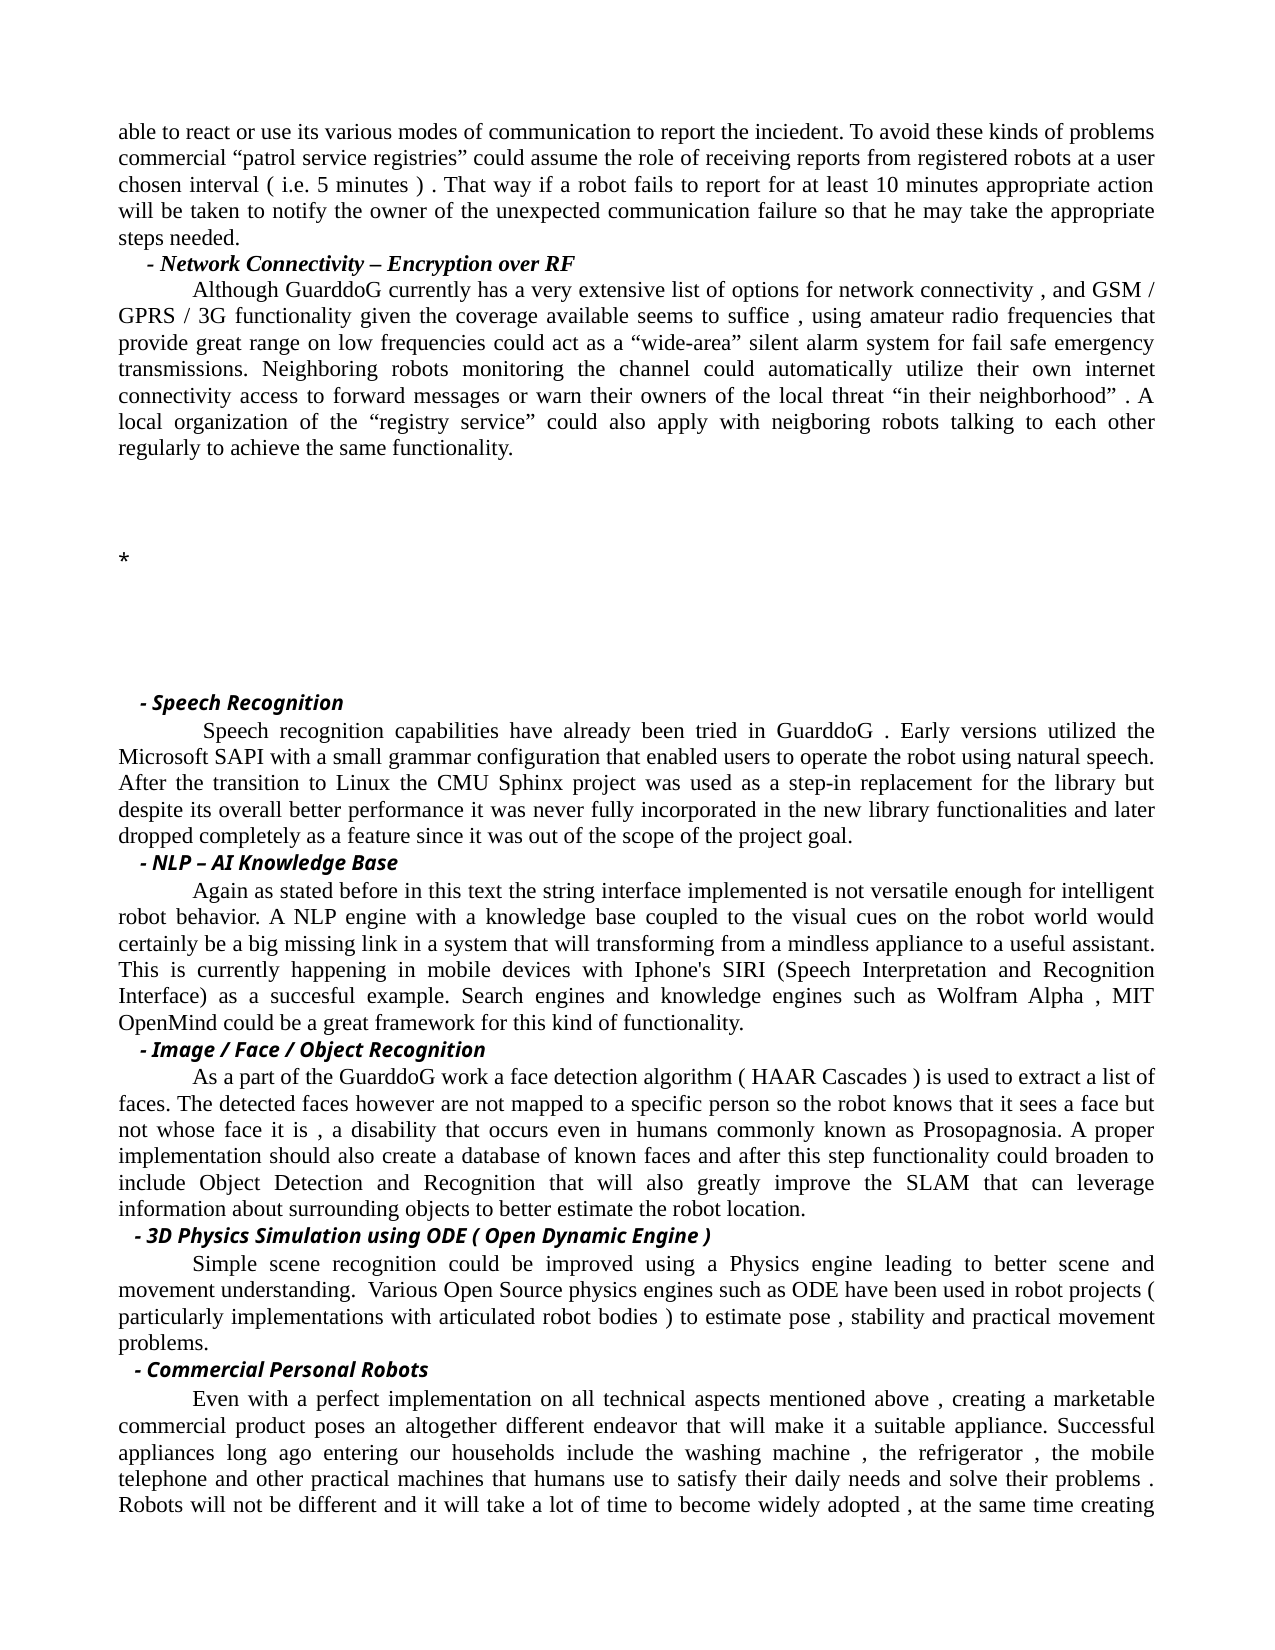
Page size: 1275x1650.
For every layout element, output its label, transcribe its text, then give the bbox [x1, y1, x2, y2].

text Simple scene recognition could be improved using a Physics engine leading to better scene and movement understanding. Various Open Source physics engines such as ODE have been used in robot projects ( particularly implementations with articulated robot bodies ) to estimate pose , stability and practical movement problems. [118, 1250, 1157, 1355]
text - Commercial Personal Robots [118, 1355, 1157, 1384]
text - 3D Physics Simulation using ODE ( Open Dynamic Engine ) [118, 1222, 1157, 1250]
text Even with a perfect implementation on all technical aspects mentioned above , creating a marketable commercial product poses an altogether different endeavor that will make it a suitable appliance. Successful appliances long ago entering our households include the washing machine , the refrigerator , the mobile telephone and other practical machines that humans use to satisfy their daily needs and solve their problems . Robots will not be different and it will take a lot of time to become widely adopted , at the same time creating [118, 1384, 1157, 1518]
text * [118, 546, 1157, 574]
text able to react or use its various modes of communication to report the inciedent. To avoid these kinds of problems commercial “patrol service registries” could assume the role of receiving reports from registered robots at a user chosen interval ( i.e. 5 minutes ) . That way if a robot fails to report for at least 10 minutes appropriate action will be taken to notify the owner of the unexpected communication failure so that he may take the appropriate steps needed. [118, 118, 1157, 250]
text - Image / Face / Object Recognition [118, 1035, 1157, 1063]
text Again as stated before in this text the string interface implemented is not versatile enough for intelligent robot behavior. A NLP engine with a knowledge base coupled to the visual cues on the robot world would certainly be a big missing link in a system that will transforming from a mindless appliance to a useful assistant. This is currently happening in mobile devices with Iphone's SIRI (Speech Interpretation and Recognition Interface) as a succesful example. Search engines and knowledge engines such as Wolfram Alpha , MIT OpenMind could be a great framework for this kind of functionality. [118, 877, 1157, 1035]
text - Speech Recognition [118, 688, 1157, 717]
text - Network Connectivity – Encryption over RF [118, 250, 1157, 276]
text As a part of the GuarddoG work a face detection algorithm ( HAAR Cascades ) is used to extract a list of faces. The detected faces however are not mapped to a specific person so the robot knows that it sees a face but not whose face it is , a disability that occurs even in humans commonly known as Prosopagnosia. A proper implementation should also create a database of known faces and after this step functionality could broaden to include Object Detection and Recognition that will also greatly improve the SLAM that can leverage information about surrounding objects to better estimate the robot location. [118, 1063, 1157, 1222]
text - NLP – AI Knowledge Base [118, 848, 1157, 877]
text Although GuarddoG currently has a very extensive list of options for network connectivity , and GSM / GPRS / 3G functionality given the coverage available seems to suffice , using amateur radio frequencies that provide great range on low frequencies could act as a “wide-area” silent alarm system for fail safe emergency transmissions. Neighboring robots monitoring the channel could automatically utilize their own internet connectivity access to forward messages or warn their owners of the local threat “in their neighborhood” . A local organization of the “registry service” could also apply with neigboring robots talking to each other regularly to achieve the same functionality. [118, 276, 1157, 461]
text Speech recognition capabilities have already been tried in GuarddoG . Early versions utilized the Microsoft SAPI with a small grammar configuration that enabled users to operate the robot using natural speech. After the transition to Linux the CMU Sphinx project was used as a step-in replacement for the library but despite its overall better performance it was never fully incorporated in the new library functionalities and later dropped completely as a feature since it was out of the scope of the project goal. [118, 717, 1157, 848]
